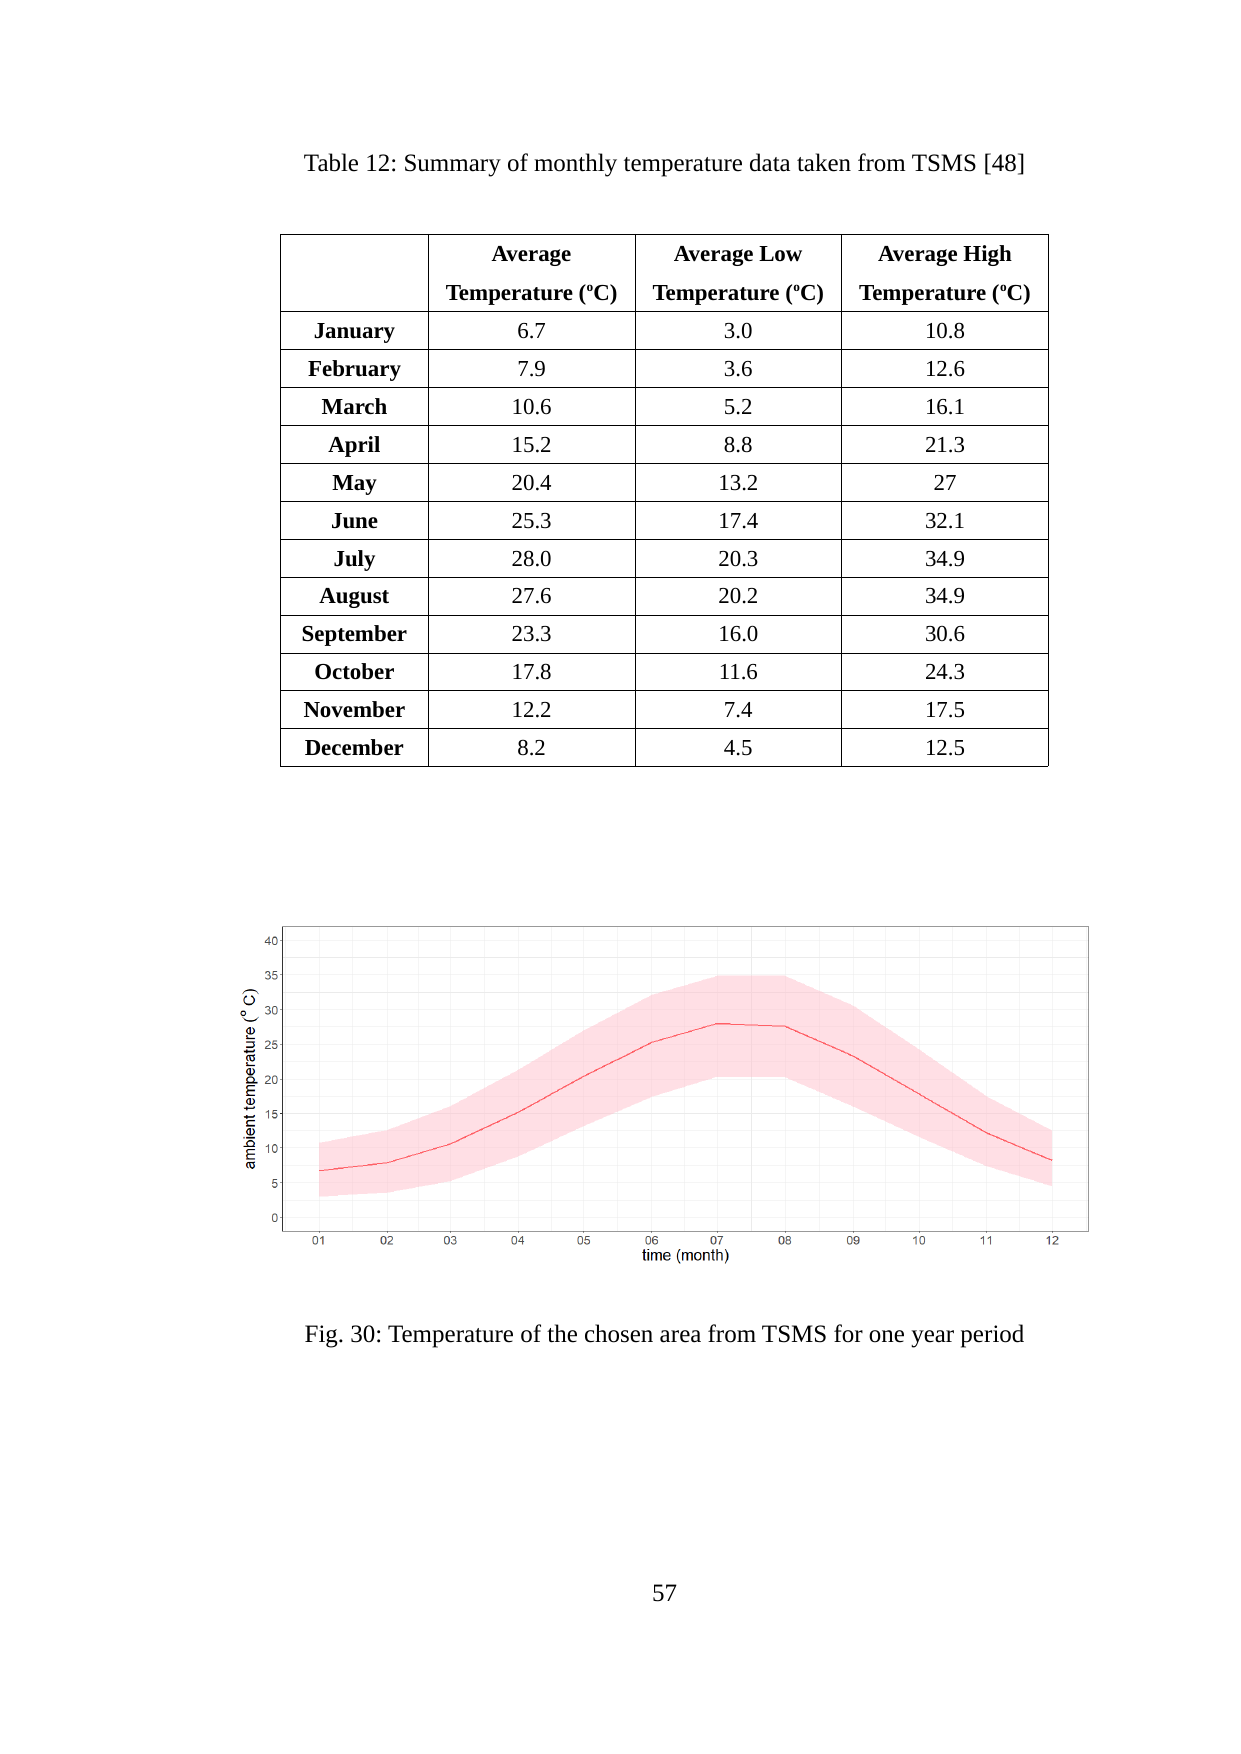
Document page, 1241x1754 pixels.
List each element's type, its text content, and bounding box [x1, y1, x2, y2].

table_cell June [281, 502, 428, 539]
table_header Average Temperature (oC) [429, 235, 635, 311]
table_cell 20.3 [636, 540, 841, 577]
table_cell January [281, 312, 428, 349]
table_cell 3.6 [636, 350, 841, 387]
table_cell 25.3 [429, 502, 635, 539]
table_cell 17.5 [842, 691, 1048, 728]
table_cell 7.4 [636, 691, 841, 728]
table_cell 10.8 [842, 312, 1048, 349]
table_cell 15.2 [429, 426, 635, 463]
table_cell 20.4 [429, 464, 635, 501]
table_cell 12.6 [842, 350, 1048, 387]
table_cell September [281, 616, 428, 652]
table_cell August [281, 578, 428, 614]
table_cell 32.1 [842, 502, 1048, 539]
table_cell 12.2 [429, 691, 635, 728]
table_cell May [281, 464, 428, 501]
table_cell 3.0 [636, 312, 841, 349]
table_cell 10.6 [429, 388, 635, 425]
table_cell 4.5 [636, 729, 841, 766]
table_cell 11.6 [636, 654, 841, 690]
table_cell 28.0 [429, 540, 635, 577]
table_cell April [281, 426, 428, 463]
text Fig. 30: Temperature of the chosen area from TSMS for one year period [236, 1319, 1093, 1348]
table_header Average Low Temperature (oC) [636, 235, 841, 311]
table_cell 24.3 [842, 654, 1048, 690]
table_cell 34.9 [842, 540, 1048, 577]
table_cell 7.9 [429, 350, 635, 387]
picture [236, 923, 1093, 1266]
table_cell 8.8 [636, 426, 841, 463]
table_cell February [281, 350, 428, 387]
table_cell July [281, 540, 428, 577]
table_cell 16.1 [842, 388, 1048, 425]
table_header Average High Temperature (oC) [842, 235, 1048, 311]
table_cell 17.8 [429, 654, 635, 690]
table_cell November [281, 691, 428, 728]
table_cell 12.5 [842, 729, 1048, 766]
table_cell 27 [842, 464, 1048, 501]
table_cell 34.9 [842, 578, 1048, 614]
table_cell 8.2 [429, 729, 635, 766]
table_cell 6.7 [429, 312, 635, 349]
table_cell 20.2 [636, 578, 841, 614]
table_cell March [281, 388, 428, 425]
table_cell December [281, 729, 428, 766]
table_cell 23.3 [429, 616, 635, 652]
table_cell 13.2 [636, 464, 841, 501]
text Table 12: Summary of monthly temperature data taken from TSMS [48] [236, 148, 1093, 176]
table_cell 17.4 [636, 502, 841, 539]
table_cell 27.6 [429, 578, 635, 614]
table_cell 21.3 [842, 426, 1048, 463]
table_cell 5.2 [636, 388, 841, 425]
table_cell 30.6 [842, 616, 1048, 652]
table_cell October [281, 654, 428, 690]
table_cell 16.0 [636, 616, 841, 652]
table_header [281, 235, 428, 311]
